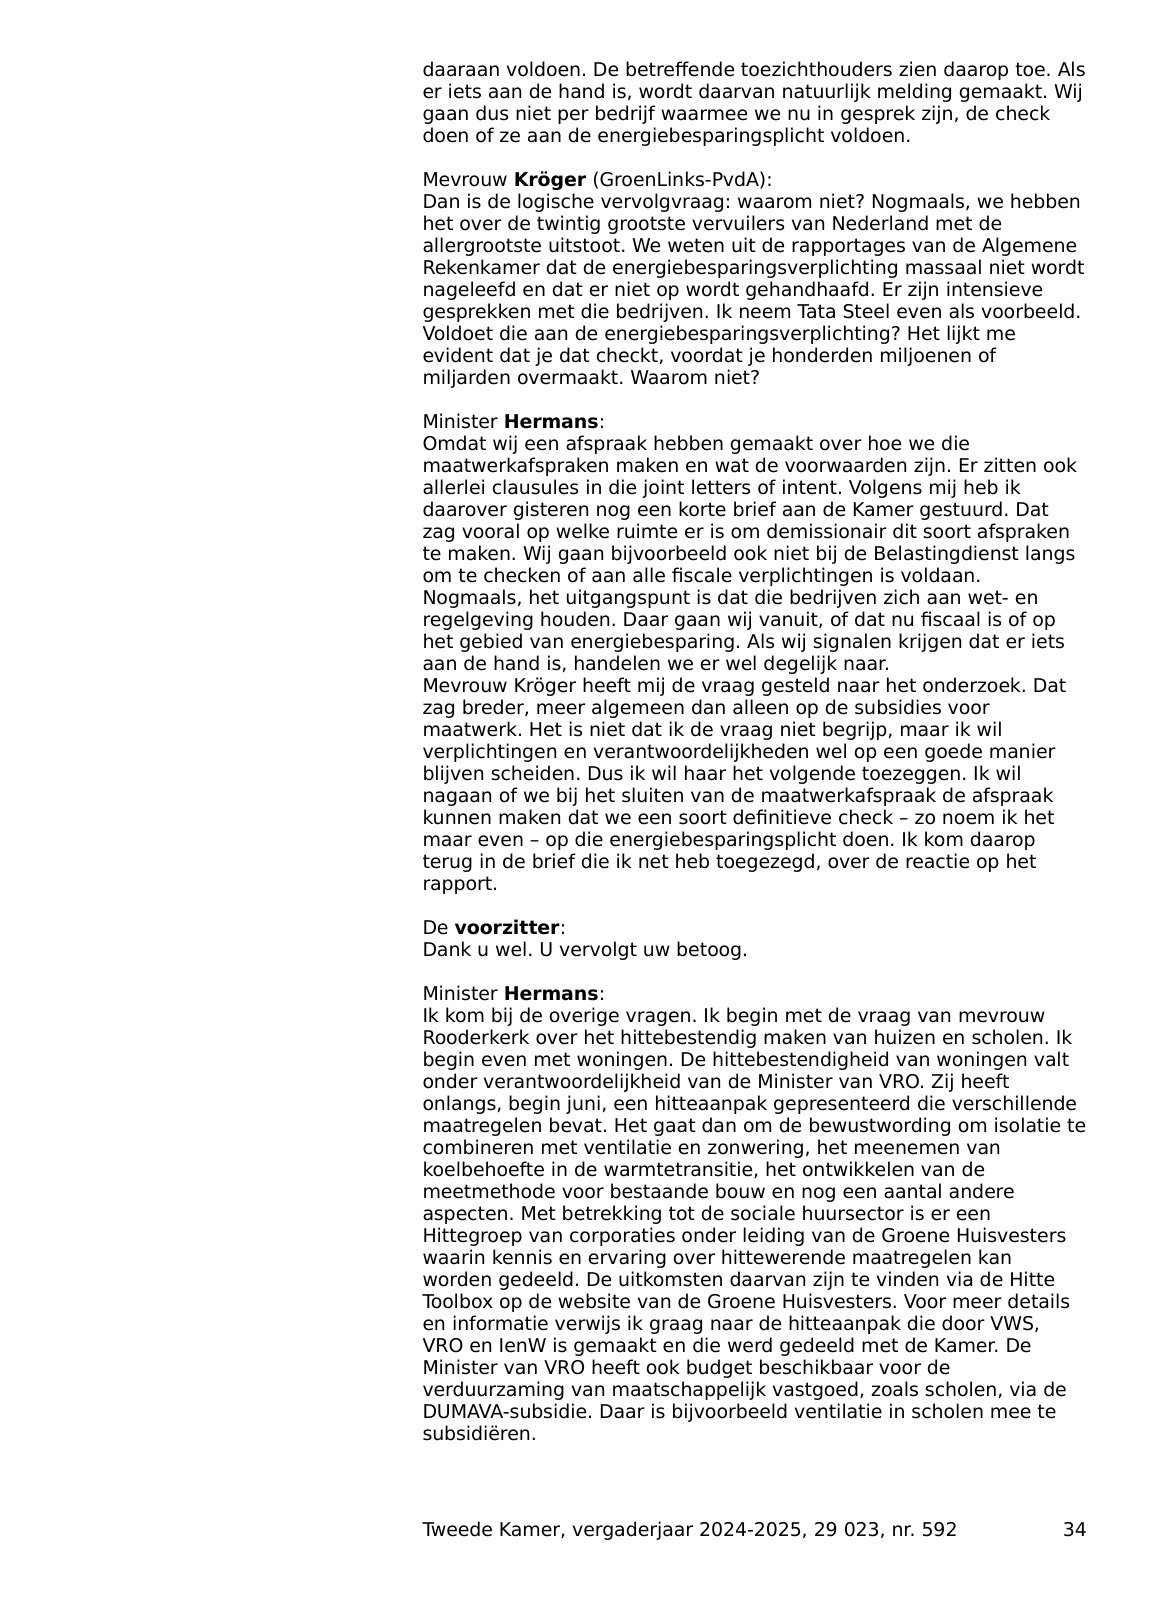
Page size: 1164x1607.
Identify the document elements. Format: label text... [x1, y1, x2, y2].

text Mevrouw Kröger heeft mij de vraag gesteld naar het onderzoek. Dat zag breder, meer algemeen dan alleen op de subsidies voor maatwerk. Het is niet dat ik de vraag niet begrijp, maar ik wil verplichtingen en verantwoordelijkheden wel op een goede manier blijven scheiden. Dus ik wil haar het volgende toezeggen. Ik wil nagaan of we bij het sluiten van de maatwerkafspraak de afspraak kunnen maken dat we een soort definitieve check – zo noem ik het maar even – op die energiebesparingsplicht doen. Ik kom daarop terug in de brief die ik net heb toegezegd, over de reactie op het rapport. [422, 675, 1087, 895]
text daaraan voldoen. De betreffende toezichthouders zien daarop toe. Als er iets aan de hand is, wordt daarvan natuurlijk melding gemaakt. Wij gaan dus niet per bedrijf waarmee we nu in gesprek zijn, de check doen of ze aan de energiebesparingsplicht voldoen. [422, 59, 1087, 147]
text De voorzitter: [422, 917, 1087, 939]
text Dan is de logische vervolgvraag: waarom niet? Nogmaals, we hebben het over de twintig grootste vervuilers van Nederland met de allergrootste uitstoot. We weten uit de rapportages van de Algemene Rekenkamer dat de energiebesparingsverplichting massaal niet wordt nageleefd en dat er niet op wordt gehandhaafd. Er zijn intensieve gesprekken met die bedrijven. Ik neem Tata Steel even als voorbeeld. Voldoet die aan de energiebesparingsverplichting? Het lijkt me evident dat je dat checkt, voordat je honderden miljoenen of miljarden overmaakt. Waarom niet? [422, 191, 1087, 389]
text Minister Hermans: [422, 411, 1087, 433]
text Mevrouw Kröger (GroenLinks-PvdA): [422, 169, 1087, 191]
text Omdat wij een afspraak hebben gemaakt over hoe we die maatwerkafspraken maken en wat de voorwaarden zijn. Er zitten ook allerlei clausules in die joint letters of intent. Volgens mij heb ik daarover gisteren nog een korte brief aan de Kamer gestuurd. Dat zag vooral op welke ruimte er is om demissionair dit soort afspraken te maken. Wij gaan bijvoorbeeld ook niet bij de Belastingdienst langs om te checken of aan alle fiscale verplichtingen is voldaan. Nogmaals, het uitgangspunt is dat die bedrijven zich aan wet- en regelgeving houden. Daar gaan wij vanuit, of dat nu fiscaal is of op het gebied van energiebesparing. Als wij signalen krijgen dat er iets aan de hand is, handelen we er wel degelijk naar. [422, 433, 1087, 675]
text Minister Hermans: [422, 983, 1087, 1005]
text Dank u wel. U vervolgt uw betoog. [422, 939, 1087, 961]
text Ik kom bij de overige vragen. Ik begin met de vraag van mevrouw Rooderkerk over het hittebestendig maken van huizen en scholen. Ik begin even met woningen. De hittebestendigheid van woningen valt onder verantwoordelijkheid van de Minister van VRO. Zij heeft onlangs, begin juni, een hitteaanpak gepresenteerd die verschillende maatregelen bevat. Het gaat dan om de bewustwording om isolatie te combineren met ventilatie en zonwering, het meenemen van koelbehoefte in de warmtetransitie, het ontwikkelen van de meetmethode voor bestaande bouw en nog een aantal andere aspecten. Met betrekking tot de sociale huursector is er een Hittegroep van corporaties onder leiding van de Groene Huisvesters waarin kennis en ervaring over hittewerende maatregelen kan worden gedeeld. De uitkomsten daarvan zijn te vinden via de Hitte Toolbox op de website van de Groene Huisvesters. Voor meer details en informatie verwijs ik graag naar de hitteaanpak die door VWS, VRO en IenW is gemaakt en die werd gedeeld met de Kamer. De Minister van VRO heeft ook budget beschikbaar voor de verduurzaming van maatschappelijk vastgoed, zoals scholen, via de DUMAVA-subsidie. Daar is bijvoorbeeld ventilatie in scholen mee te subsidiëren. [422, 1005, 1087, 1444]
